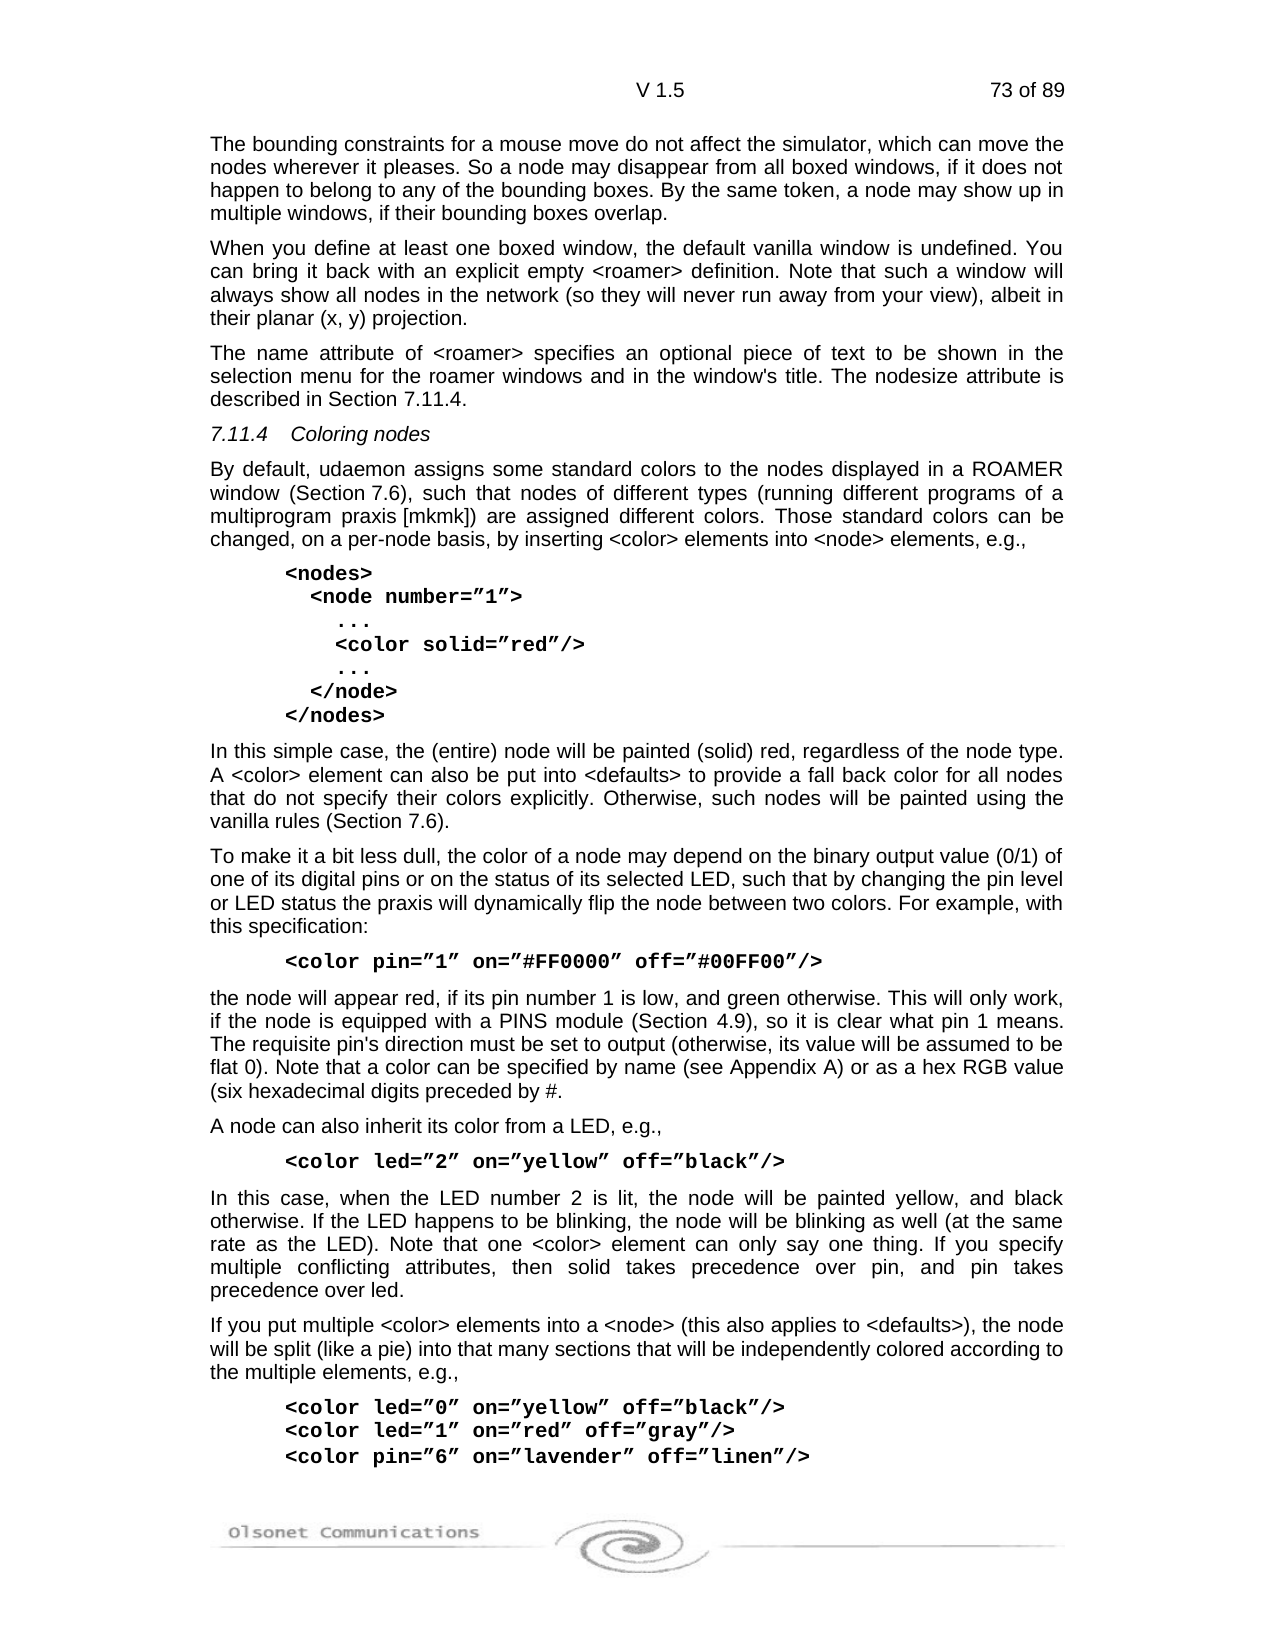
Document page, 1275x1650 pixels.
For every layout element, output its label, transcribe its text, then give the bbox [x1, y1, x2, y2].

text ... [210, 657, 1065, 681]
text By default, udaemon assigns some standard colors to the nodes displayed in a ROAMER window (Section 7.6), such that nodes of different types (running different programs of a multiprogram praxis [mkmk]) are assigned different colors. Those standard colors can be changed, on a per-node basis, by inserting <color> elements into <node> elements, e.g., [210, 458, 1065, 551]
text The name attribute of <roamer> specifies an optional piece of text to be shown in the selection menu for the roamer windows and in the window's title. The nodesize attribute is described in Section 7.11.4. [210, 342, 1065, 411]
subtitle Coloring nodes [210, 423, 1065, 446]
picture [210, 1504, 1065, 1596]
text <color led=”2” on=”yellow” off=”black”/> [210, 1149, 1065, 1174]
text <nodes> [210, 563, 1065, 586]
text The bounding constraints for a mouse move do not affect the simulator, which can move the nodes wherever it pleases. So a node may disappear from all boxed windows, if it does not happen to belong to any of the bounding boxes. By the same token, a node may show up in multiple windows, if their bounding boxes overlap. [210, 132, 1065, 225]
text <color led=”1” on=”red” off=”gray”/> [210, 1421, 1065, 1444]
text A node can also inherit its color from a LED, e.g., [210, 1114, 1065, 1137]
text </nodes> [210, 704, 1065, 728]
text In this case, when the LED number 2 is lit, the node will be painted yellow, and black otherwise. If the LED happens to be blinking, the node will be blinking as well (at the same rate as the LED). Note that one <color> element can only say one thing. If you specify multiple conflicting attributes, then solid takes precedence over pin, and pin takes precedence over led. [210, 1186, 1065, 1302]
text <node number=”1”> [210, 586, 1065, 610]
text In this simple case, the (entire) node will be painted (solid) red, regardless of the node type. A <color> element can also be put into <defaults> to provide a fall back color for all nodes that do not specify their colors explicitly. Otherwise, such nodes will be painted using the vanilla rules (Section 7.6). [210, 740, 1065, 833]
text <color led=”0” on=”yellow” off=”black”/> [210, 1395, 1065, 1421]
text <color solid=”red”/> [210, 634, 1065, 657]
text When you define at least one boxed window, the default vanilla window is undefined. You can bring it back with an explicit empty <roamer> definition. Note that such a window will always show all nodes in the network (so they will never run away from your view), albeit in their planar (x, y) projection. [210, 237, 1065, 330]
text ... [210, 610, 1065, 634]
text To make it a bit less dull, the color of a node may depend on the binary output value (0/1) of one of its digital pins or on the status of its selected LED, such that by changing the pin level or LED status the praxis will dynamically flip the node between two colors. For example, with this specification: [210, 845, 1065, 938]
text </node> [210, 681, 1065, 704]
text the node will appear red, if its pin number 1 is low, and green otherwise. This will only work, if the node is equipped with a PINS module (Section 4.9), so it is clear what pin 1 means. The requisite pin's direction must be set to output (otherwise, its value will be assumed to be flat 0). Note that a color can be specified by name (see Appendix A) or as a hex RGB value (six hexadecimal digits preceded by #. [210, 986, 1065, 1102]
text <color pin=”6” on=”lavender” off=”linen”/> [210, 1444, 1065, 1469]
text If you put multiple <color> elements into a <node> (this also applies to <defaults>), the node will be split (like a pie) into that many sections that will be independently colored according to the multiple elements, e.g., [210, 1314, 1065, 1384]
text <color pin=”1” on=”#FF0000” off=”#00FF00”/> [210, 949, 1065, 974]
